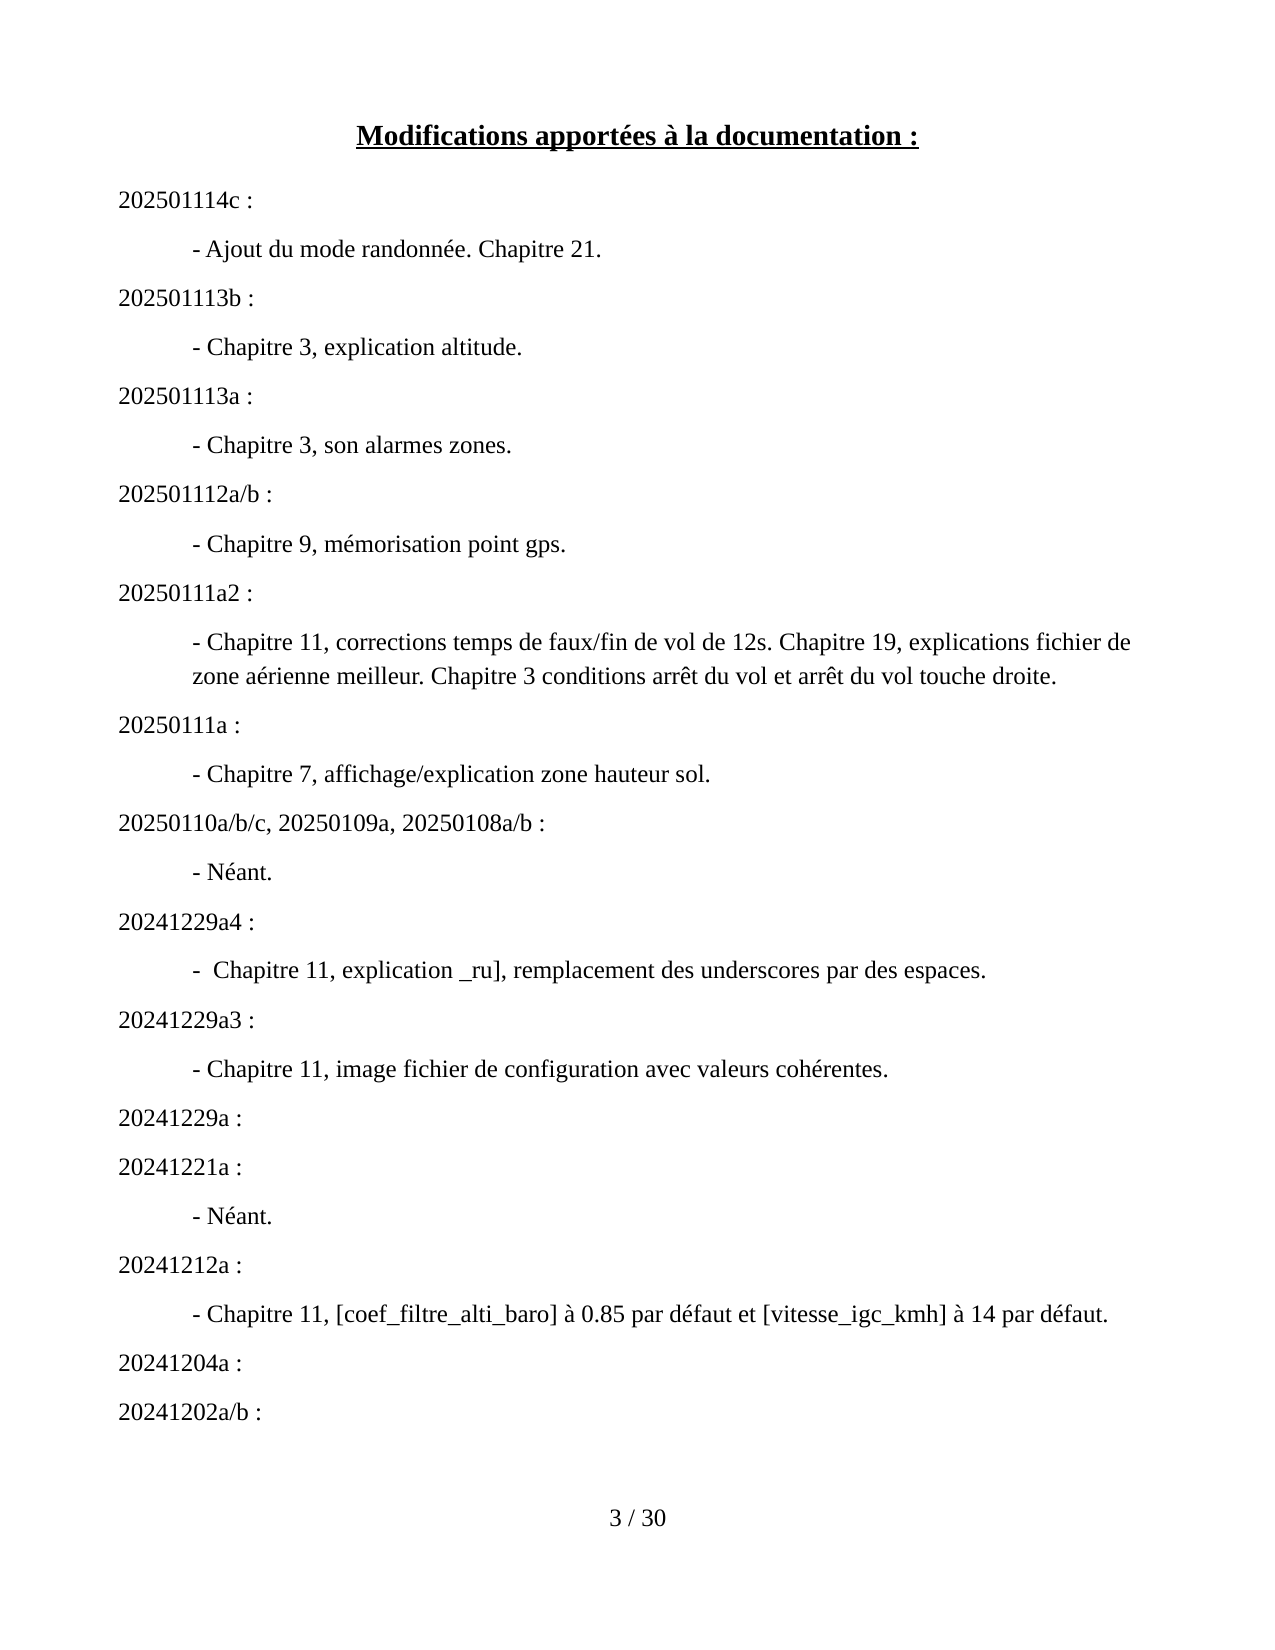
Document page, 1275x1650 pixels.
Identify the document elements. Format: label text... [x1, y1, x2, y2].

text - Chapitre 3, explication altitude. [118, 332, 1157, 361]
text Modifications apportées à la documentation : [118, 118, 1157, 152]
text 20241229a4 : [118, 907, 1157, 935]
text 20241221a : [118, 1152, 1157, 1181]
text 202501112a/b : [118, 479, 1157, 508]
text 20241204a : [118, 1348, 1157, 1377]
text 202501113a : [118, 381, 1157, 410]
text 20241202a/b : [118, 1397, 1157, 1426]
text - Néant. [118, 857, 1157, 886]
text 202501113b : [118, 283, 1157, 312]
text - Chapitre 9, mémorisation point gps. [118, 529, 1157, 557]
text - Chapitre 11, corrections temps de faux/fin de vol de 12s. Chapitre 19, explications fichier de zone aérienne meilleur. Chapitre 3 conditions arrêt du vol et arrêt du vol touche droite. [118, 627, 1157, 690]
text 20250111a2 : [118, 578, 1157, 606]
text 20241212a : [118, 1250, 1157, 1279]
text - Chapitre 7, affichage/explication zone hauteur sol. [118, 759, 1157, 788]
text 20250110a/b/c, 20250109a, 20250108a/b : [118, 808, 1157, 837]
text - Chapitre 11, image fichier de configuration avec valeurs cohérentes. [118, 1054, 1157, 1082]
text - Chapitre 3, son alarmes zones. [118, 431, 1157, 459]
text 202501114c : [118, 185, 1157, 214]
text 20241229a3 : [118, 1005, 1157, 1033]
text 20250111a : [118, 710, 1157, 739]
text 20241229a : [118, 1103, 1157, 1132]
text - Chapitre 11, [coef_filtre_alti_baro] à 0.85 par défaut et [vitesse_igc_kmh] à 14 par défaut. [118, 1299, 1157, 1328]
text - Néant. [118, 1201, 1157, 1230]
text - Chapitre 11, explication _ru], remplacement des underscores par des espaces. [118, 956, 1157, 984]
text - Ajout du mode randonnée. Chapitre 21. [118, 234, 1157, 263]
